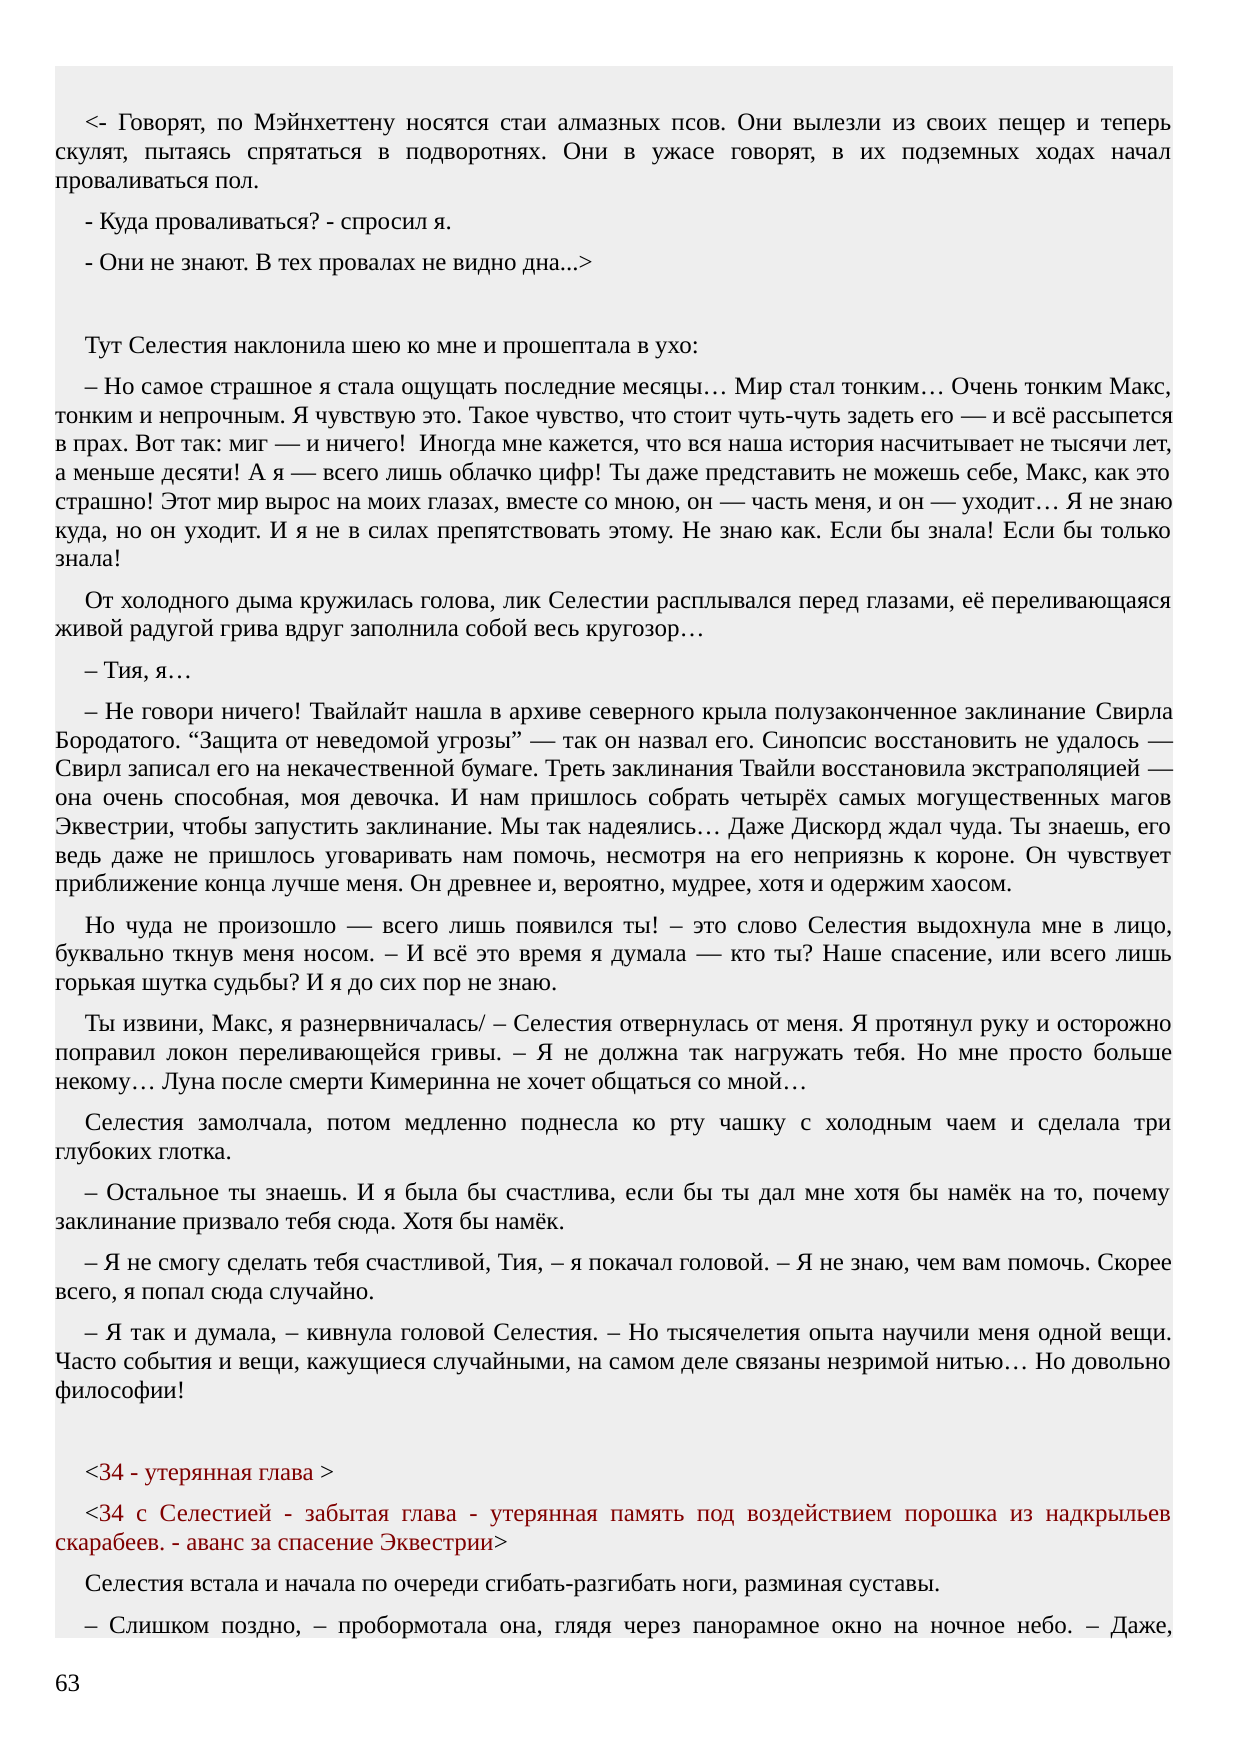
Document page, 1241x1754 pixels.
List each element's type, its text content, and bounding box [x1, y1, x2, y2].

text <34 - утерянная глава > [55, 1457, 1173, 1486]
text Ты извини, Макс, я разнервничалась/ – Селестия отвернулась от меня. Я протянул руку и осторожно поправил локон переливающейся гривы. – Я не должна так нагружать тебя. Но мне просто больше некому… Луна после смерти Кимеринна не хочет общаться со мной… [55, 1008, 1173, 1095]
text – Остальное ты знаешь. И я была бы счастлива, если бы ты дал мне хотя бы намёк на то, почему заклинание призвало тебя сюда. Хотя бы намёк. [55, 1177, 1173, 1235]
text Селестия встала и начала по очереди сгибать-разгибать ноги, разминая суставы. [55, 1568, 1173, 1597]
text <- Говорят, по Мэйнхеттену носятся стаи алмазных псов. Они вылезли из своих пещер и теперь скулят, пытаясь спрятаться в подворотнях. Они в ужасе говорят, в их подземных ходах начал проваливаться пол. [55, 107, 1173, 193]
text – Я так и думала, – кивнула головой Селестия. – Но тысячелетия опыта научили меня одной вещи. Часто события и вещи, кажущиеся случайными, на самом деле связаны незримой нитью… Но довольно философии! [55, 1317, 1173, 1403]
text Селестия замолчала, потом медленно поднесла ко рту чашку с холодным чаем и сделала три глубоких глотка. [55, 1107, 1173, 1165]
text Но чуда не произошло — всего лишь появился ты! – это слово Селестия выдохнула мне в лицо, буквально ткнув меня носом. – И всё это время я думала — кто ты? Наше спасение, или всего лишь горькая шутка судьбы? И я до сих пор не знаю. [55, 910, 1173, 996]
text Тут Селестия наклонила шею ко мне и прошептала в ухо: [55, 330, 1173, 358]
text – Но самое страшное я стала ощущать последние месяцы… Мир стал тонким… Очень тонким Макс, тонким и непрочным. Я чувствую это. Такое чувство, что стоит чуть-чуть задеть его — и всё рассыпется в прах. Вот так: миг — и ничего! Иногда мне кажется, что вся наша история насчитывает не тысячи лет, а меньше десяти! А я — всего лишь облачко цифр! Ты даже представить не можешь себе, Макс, как это страшно! Этот мир вырос на моих глазах, вместе со мною, он — часть меня, и он — уходит… Я не знаю куда, но он уходит. И я не в силах препятствовать этому. Не знаю как. Если бы знала! Если бы только знала! [55, 371, 1173, 572]
text От холодного дыма кружилась голова, лик Селестии расплывался перед глазами, её переливающаяся живой радугой грива вдруг заполнила собой весь кругозор… [55, 585, 1173, 642]
text – Тия, я… [55, 655, 1173, 683]
text – Не говори ничего! Твайлайт нашла в архиве северного крыла полузаконченное заклинание Cвирла Бородатого. “Защита от неведомой угрозы” — так он назвал его. Синопсис восстановить не удалось — Свирл записал его на некачественной бумаге. Треть заклинания Твайли восстановила экстраполяцией — она очень способная, моя девочка. И нам пришлось собрать четырёх самых могущественных магов Эквестрии, чтобы запустить заклинание. Мы так надеялись… Даже Дискорд ждал чуда. Ты знаешь, его ведь даже не пришлось уговаривать нам помочь, несмотря на его неприязнь к короне. Он чувствует приближение конца лучше меня. Он древнее и, вероятно, мудрее, хотя и одержим хаосом. [55, 696, 1173, 897]
text <34 с Селестией - забытая глава - утерянная память под воздействием порошка из надкрыльев скарабеев. - аванс за спасение Эквестрии> [55, 1498, 1173, 1556]
text - Куда проваливаться? - спросил я. [55, 206, 1173, 235]
text - Они не знают. В тех провалах не видно дна...> [55, 247, 1173, 276]
text – Слишком поздно, – пробормотала она, глядя через панорамное окно на ночное небо. – Даже, [55, 1610, 1173, 1638]
text – Я не смогу сделать тебя счастливой, Тия, – я покачал головой. – Я не знаю, чем вам помочь. Скорее всего, я попал сюда случайно. [55, 1247, 1173, 1305]
